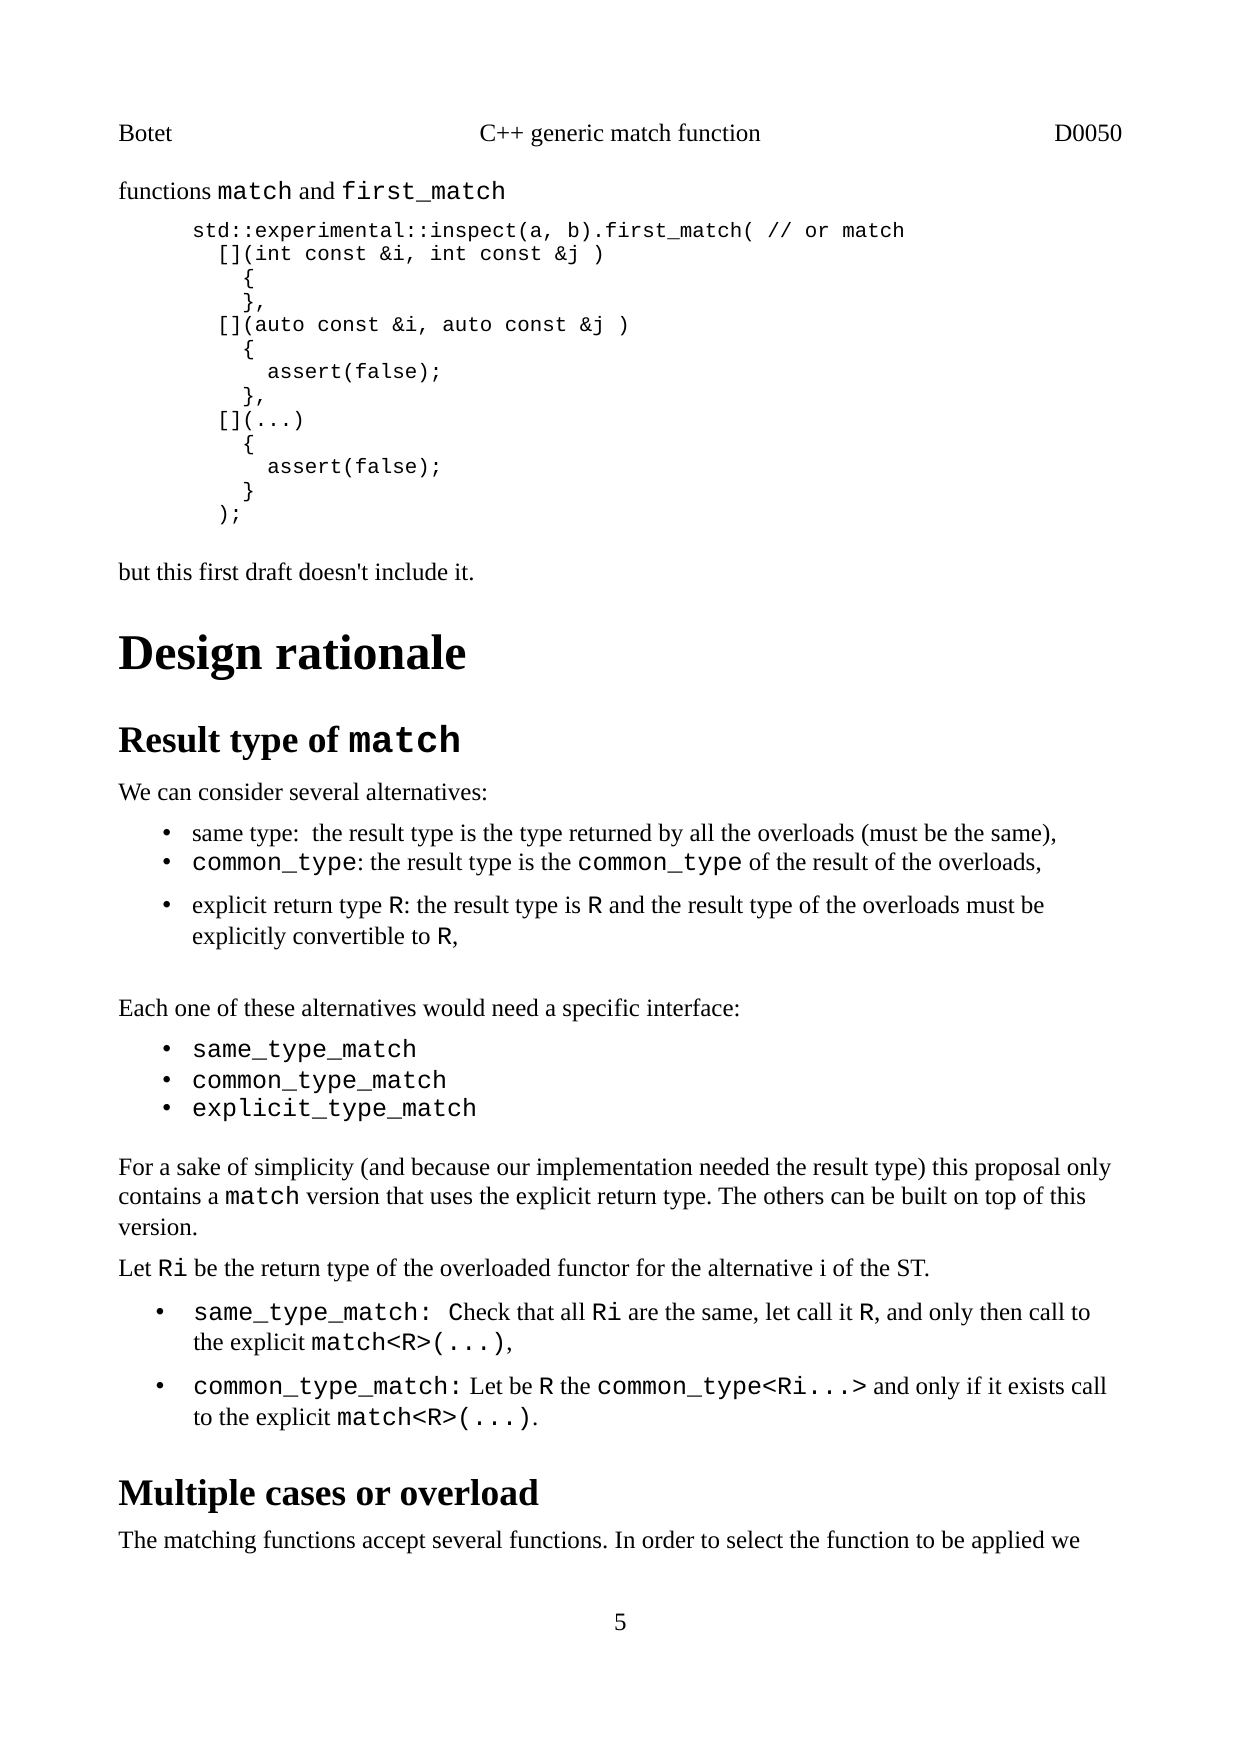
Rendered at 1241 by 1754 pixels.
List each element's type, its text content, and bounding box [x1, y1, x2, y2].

subtitle Result type of match [118, 718, 1122, 764]
list explicit return type R: the result type is R and the result type of the overloads must be explicitly convertible to R, [162, 890, 1122, 952]
text Each one of these alternatives would need a specific interface: [118, 993, 1122, 1022]
text ); [192, 503, 1122, 527]
text Let Ri be the return type of the overloaded functor for the alternative i of the ST. [118, 1253, 1122, 1284]
text assert(false); [192, 456, 1122, 480]
text }, [192, 385, 1122, 409]
list explicit_type_match [162, 1096, 1122, 1124]
subtitle Design rationale [118, 623, 1122, 680]
text The matching functions accept several functions. In order to select the function to be applied we [118, 1526, 1122, 1554]
list common_type_match [162, 1065, 1122, 1096]
list common_type: the result type is the common_type of the result of the overloads, [162, 847, 1122, 877]
text } [192, 480, 1122, 503]
text { [192, 338, 1122, 362]
text [](int const &i, int const &j ) [192, 243, 1122, 267]
text For a sake of simplicity (and because our implementation needed the result type) this proposal only contains a match version that uses the explicit return type. The others can be built on top of this version. [118, 1152, 1122, 1241]
text [](...) [192, 409, 1122, 432]
text [](auto const &i, auto const &j ) [192, 314, 1122, 338]
text { [192, 267, 1122, 291]
text assert(false); [192, 362, 1122, 385]
text functions match and first_match [118, 176, 1122, 207]
subtitle Multiple cases or overload [118, 1470, 1122, 1513]
list same type: the result type is the type returned by all the overloads (must be the same), [162, 818, 1122, 847]
list same_type_match: Check that all Ri are the same, let call it R, and only then call to the explicit match<R>(...), [156, 1297, 1122, 1358]
text }, [192, 291, 1122, 314]
text std::experimental::inspect(a, b).first_match( // or match [192, 220, 1122, 243]
text but this first draft doesn't include it. [118, 557, 1122, 585]
list common_type_match: Let be R the common_type<Ri...> and only if it exists call to the explicit match<R>(...). [156, 1371, 1122, 1432]
text We can consider several alternatives: [118, 777, 1122, 805]
list same_type_match [162, 1034, 1122, 1065]
text { [192, 432, 1122, 456]
